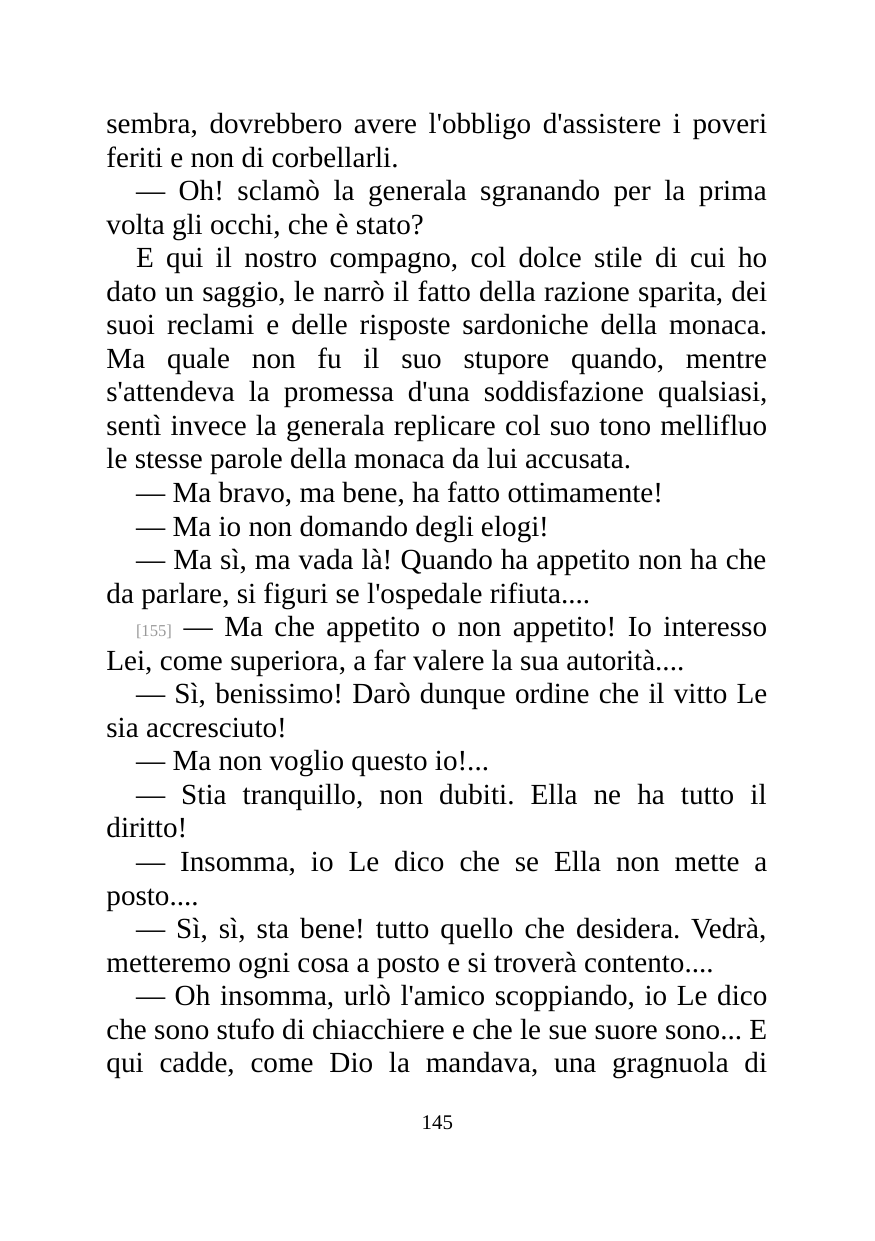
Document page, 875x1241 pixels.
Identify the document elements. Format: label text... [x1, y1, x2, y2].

text [155] — Ma che appetito o non appetito! Io interesso Lei, come superiora, a far valere la sua autorità.... [106, 609, 768, 676]
text — Stia tranquillo, non dubiti. Ella ne ha tutto il diritto! [106, 777, 768, 844]
text — Ma bravo, ma bene, ha fatto ottimamente! [106, 475, 768, 509]
text E qui il nostro compagno, col dolce stile di cui ho dato un saggio, le narrò il fatto della razione sparita, dei suoi reclami e delle risposte sardoniche della monaca. Ma quale non fu il suo stupore quando, mentre s'attendeva la promessa d'una soddisfazione qualsiasi, sentì invece la generala replicare col suo tono mellifluo le stesse parole della monaca da lui accusata. [106, 240, 768, 475]
text — Sì, benissimo! Darò dunque ordine che il vitto Le sia accresciuto! [106, 676, 768, 743]
text — Oh! sclamò la generala sgranando per la prima volta gli occhi, che è stato? [106, 173, 768, 240]
text — Ma non voglio questo io!... [106, 743, 768, 777]
text — Insomma, io Le dico che se Ella non mette a posto.... [106, 844, 768, 911]
text — Ma sì, ma vada là! Quando ha appetito non ha che da parlare, si figuri se l'ospedale rifiuta.... [106, 542, 768, 609]
text sembra, dovrebbero avere l'obbligo d'assistere i poveri feriti e non di corbellarli. [106, 106, 768, 173]
text — Ma io non domando degli elogi! [106, 509, 768, 542]
text — Sì, sì, sta bene! tutto quello che desidera. Vedrà, metteremo ogni cosa a posto e si troverà contento.... [106, 911, 768, 978]
text — Oh insomma, urlò l'amico scoppiando, io Le dico che sono stufo di chiacchiere e che le sue suore sono... E qui cadde, come Dio la mandava, una gragnuola di [106, 978, 768, 1079]
